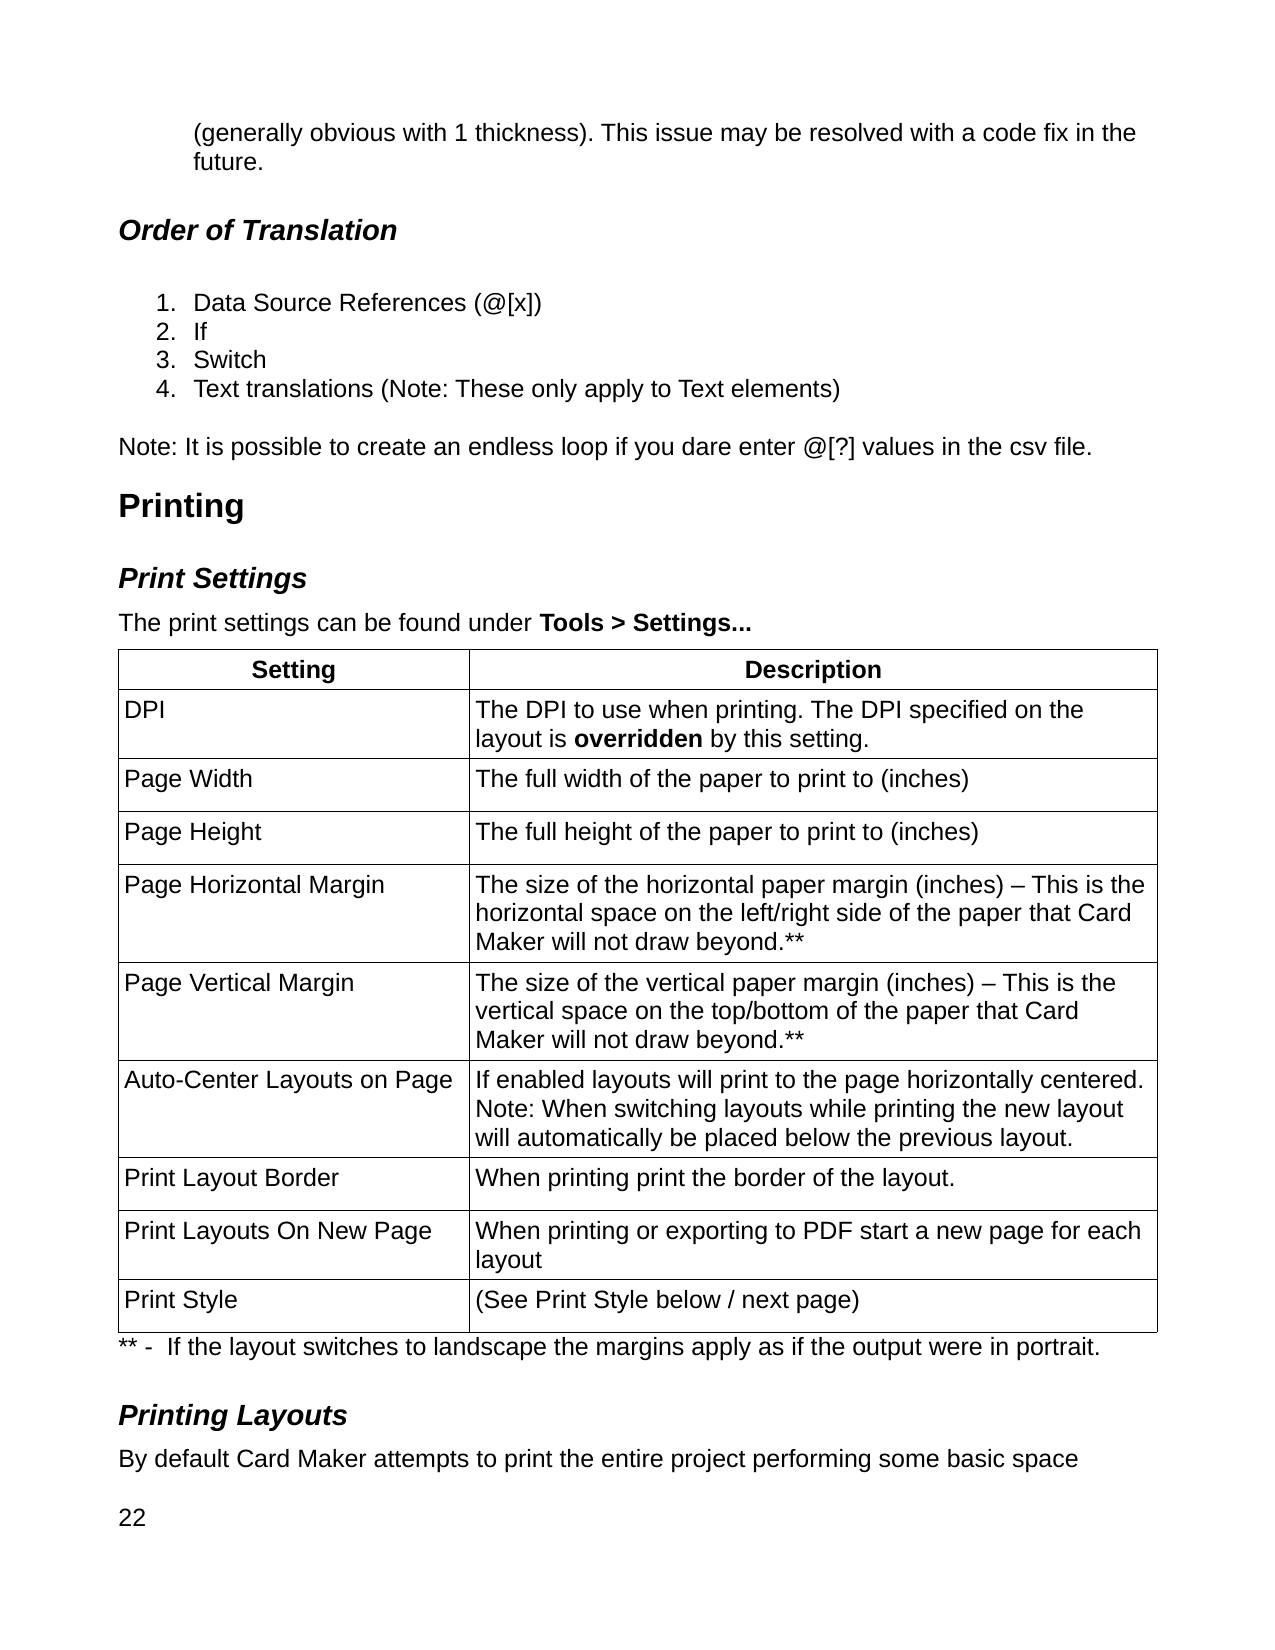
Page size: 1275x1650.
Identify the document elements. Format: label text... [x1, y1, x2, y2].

list Text translations (Note: These only apply to Text elements) [156, 374, 1157, 403]
list (generally obvious with 1 thickness). This issue may be resolved with a code fix in the future. [156, 118, 1157, 176]
table_cell The DPI to use when printing. The DPI specified on the layout is overridden by this setting. [470, 690, 1157, 758]
table_cell The size of the horizontal paper margin (inches) – This is the horizontal space on the left/right side of the paper that Card Maker will not draw beyond.** [470, 865, 1157, 962]
table_cell The size of the vertical paper margin (inches) – This is the vertical space on the top/bottom of the paper that Card Maker will not draw beyond.** [470, 963, 1157, 1059]
text By default Card Maker attempts to print the entire project performing some basic space [118, 1444, 1157, 1473]
text ** - If the layout switches to landscape the margins apply as if the output were in portrait. [118, 1333, 1157, 1361]
table_header Description [470, 650, 1157, 689]
table_cell Print Layouts On New Page [119, 1211, 469, 1279]
table_cell Print Layout Border [119, 1158, 469, 1210]
table_cell Print Style [119, 1280, 469, 1332]
subtitle Order of Translation [118, 213, 1157, 247]
subtitle Printing [118, 485, 1157, 524]
table_cell DPI [119, 690, 469, 758]
table_cell Auto-Center Layouts on Page [119, 1061, 469, 1157]
table_cell When printing print the border of the layout. [470, 1158, 1157, 1210]
subtitle Printing Layouts [118, 1398, 1157, 1432]
table_cell When printing or exporting to PDF start a new page for each layout [470, 1211, 1157, 1279]
table_cell Page Height [119, 812, 469, 864]
table_cell Page Horizontal Margin [119, 865, 469, 962]
table_cell Page Width [119, 759, 469, 811]
list Switch [156, 345, 1157, 374]
table_cell (See Print Style below / next page) [470, 1280, 1157, 1332]
list If [156, 317, 1157, 345]
text Note: It is possible to create an endless loop if you dare enter @[?] values in the csv file. [118, 432, 1157, 460]
table_cell The full width of the paper to print to (inches) [470, 759, 1157, 811]
list Data Source References (@[x]) [156, 288, 1157, 317]
subtitle Print Settings [118, 562, 1157, 595]
table_header Setting [119, 650, 469, 689]
table_cell Page Vertical Margin [119, 963, 469, 1059]
text The print settings can be found under Tools > Settings... [118, 608, 1157, 636]
table_cell The full height of the paper to print to (inches) [470, 812, 1157, 864]
table_cell If enabled layouts will print to the page horizontally centered. Note: When switching layouts while printing the new layout will automatically be placed below the previous layout. [470, 1061, 1157, 1157]
